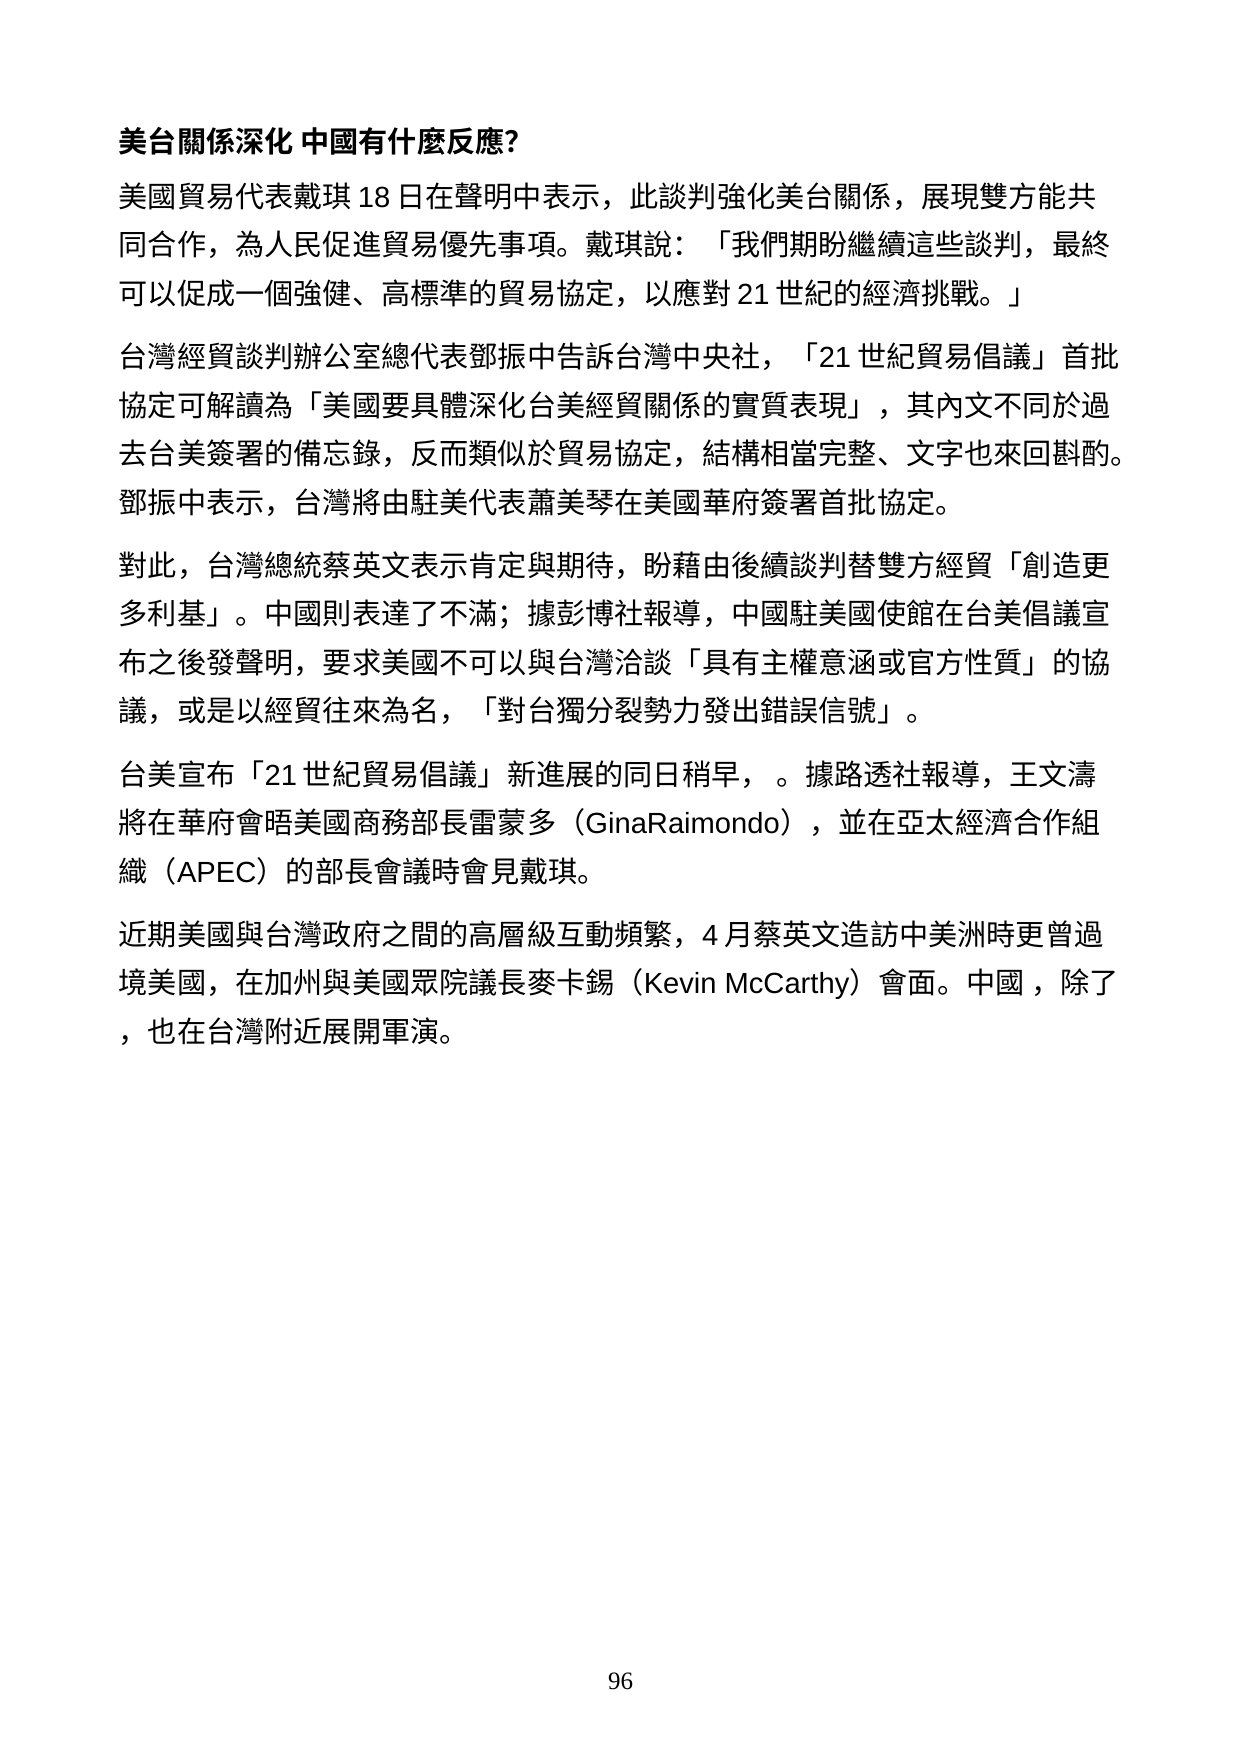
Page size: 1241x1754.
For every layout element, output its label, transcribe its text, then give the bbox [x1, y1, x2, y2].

subtitle 美台關係深化 中國有什麼反應？ [118, 118, 1122, 161]
text 台灣經貿談判辦公室總代表鄧振中告訴台灣中央社，「21世紀貿易倡議」首批協定可解讀為「美國要具體深化台美經貿關係的實質表現」，其內文不同於過去台美簽署的備忘錄，反而類似於貿易協定，結構相當完整、文字也來回斟酌。鄧振中表示，台灣將由駐美代表蕭美琴在美國華府簽署首批協定。 [118, 333, 1122, 521]
text 近期美國與台灣政府之間的高層級互動頻繁，4月蔡英文造訪中美洲時更曾過境美國，在加州與美國眾院議長麥卡錫（Kevin McCarthy）會面。中國 ，除了 ，也在台灣附近展開軍演。 [118, 911, 1122, 1051]
text 台美宣布「21世紀貿易倡議」新進展的同日稍早， 。據路透社報導，王文濤將在華府會晤美國商務部長雷蒙多（GinaRaimondo），並在亞太經濟合作組織（APEC）的部長會議時會見戴琪。 [118, 751, 1122, 890]
text 對此，台灣總統蔡英文表示肯定與期待，盼藉由後續談判替雙方經貿「創造更多利基」。中國則表達了不滿；據彭博社報導，中國駐美國使館在台美倡議宣布之後發聲明，要求美國不可以與台灣洽談「具有主權意涵或官方性質」的協議，或是以經貿往來為名，「對台獨分裂勢力發出錯誤信號」。 [118, 542, 1122, 730]
text 美國貿易代表戴琪18日在聲明中表示，此談判強化美台關係，展現雙方能共同合作，為人民促進貿易優先事項。戴琪說：「我們期盼繼續這些談判，最終可以促成一個強健、高標準的貿易協定，以應對21世紀的經濟挑戰。」 [118, 173, 1122, 313]
